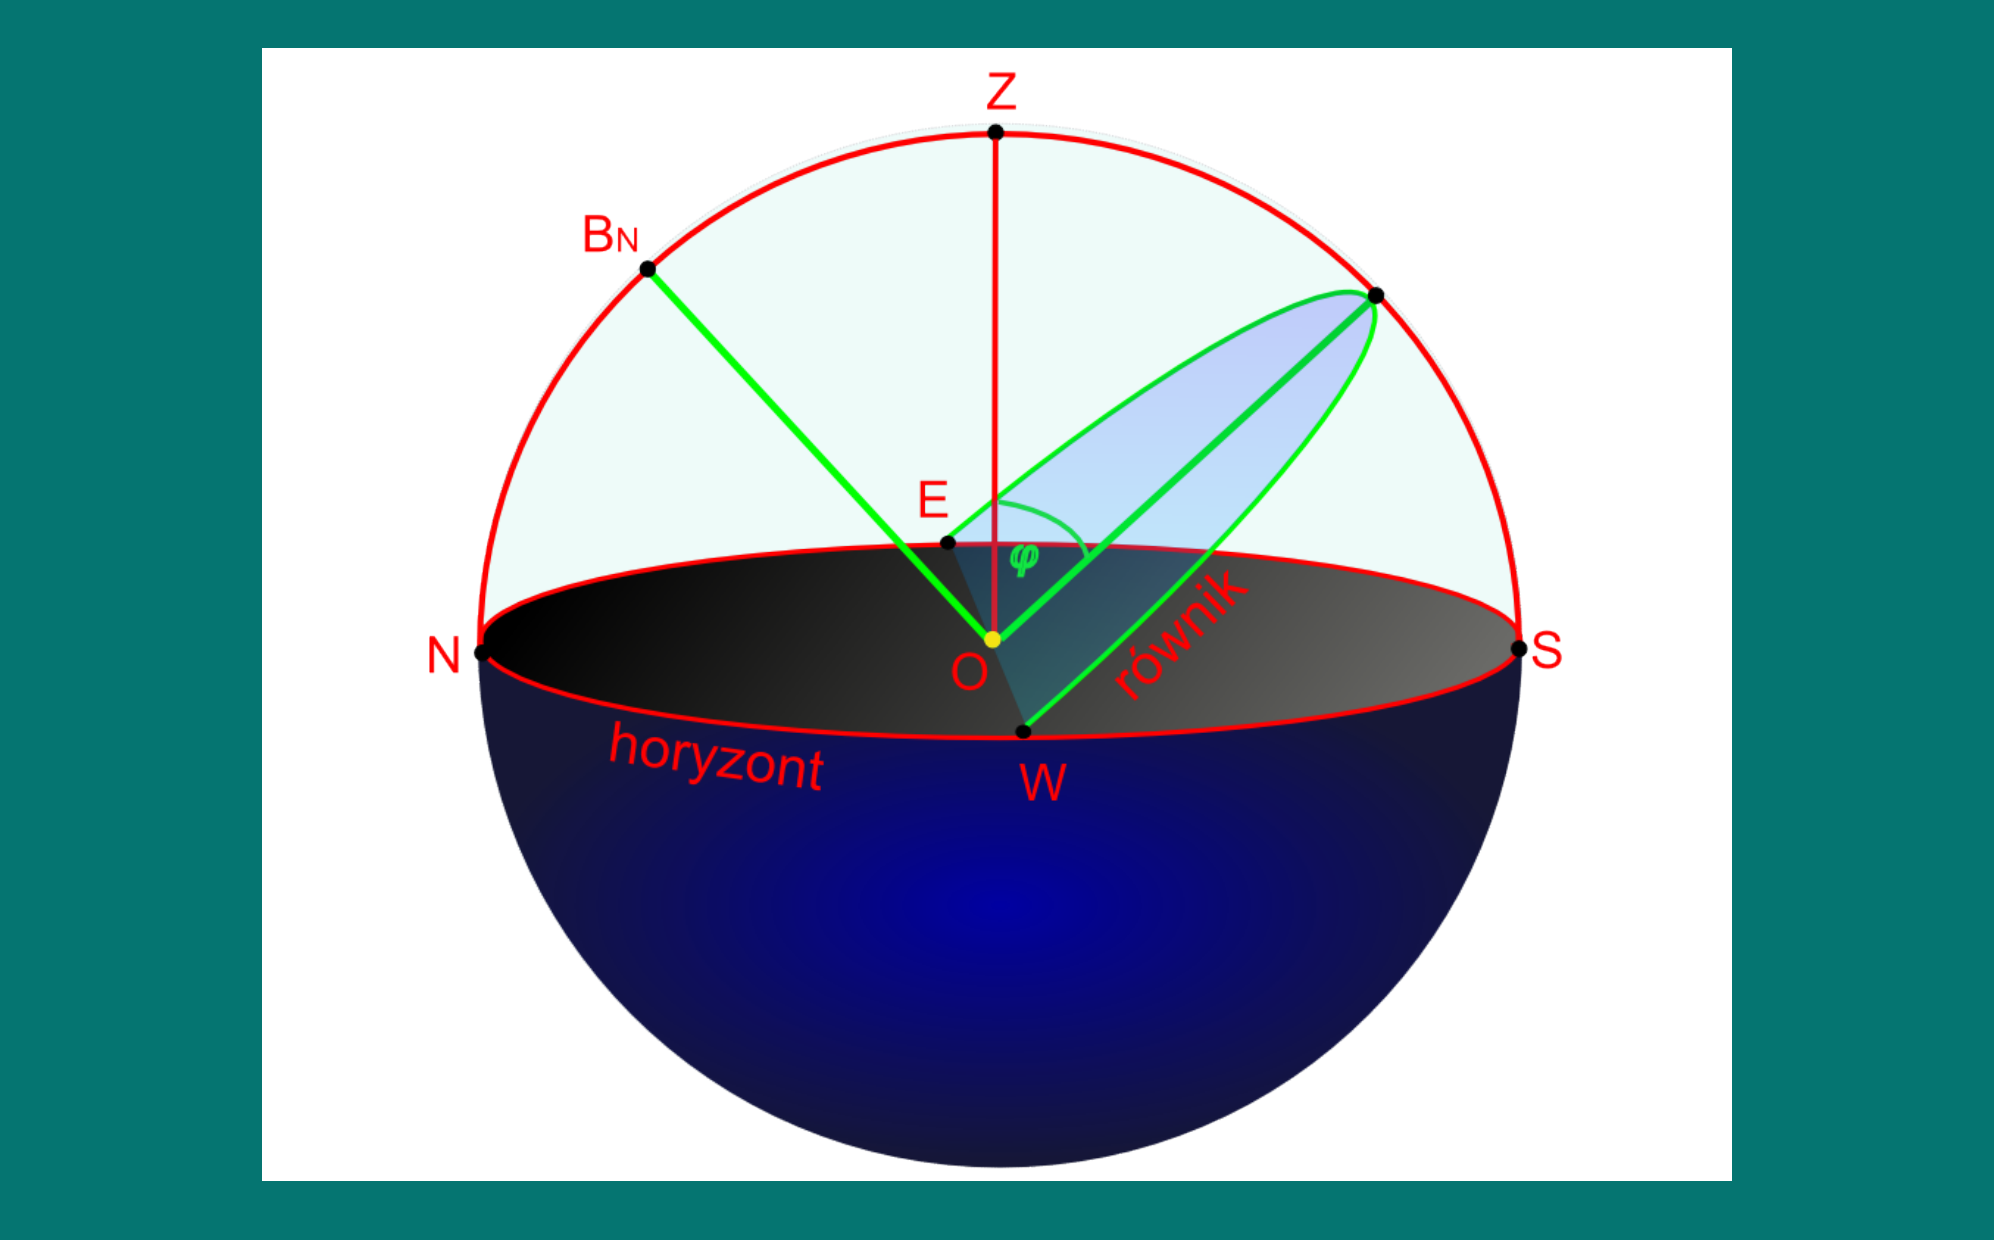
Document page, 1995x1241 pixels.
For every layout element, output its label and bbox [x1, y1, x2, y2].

picture [262, 47, 1733, 1182]
